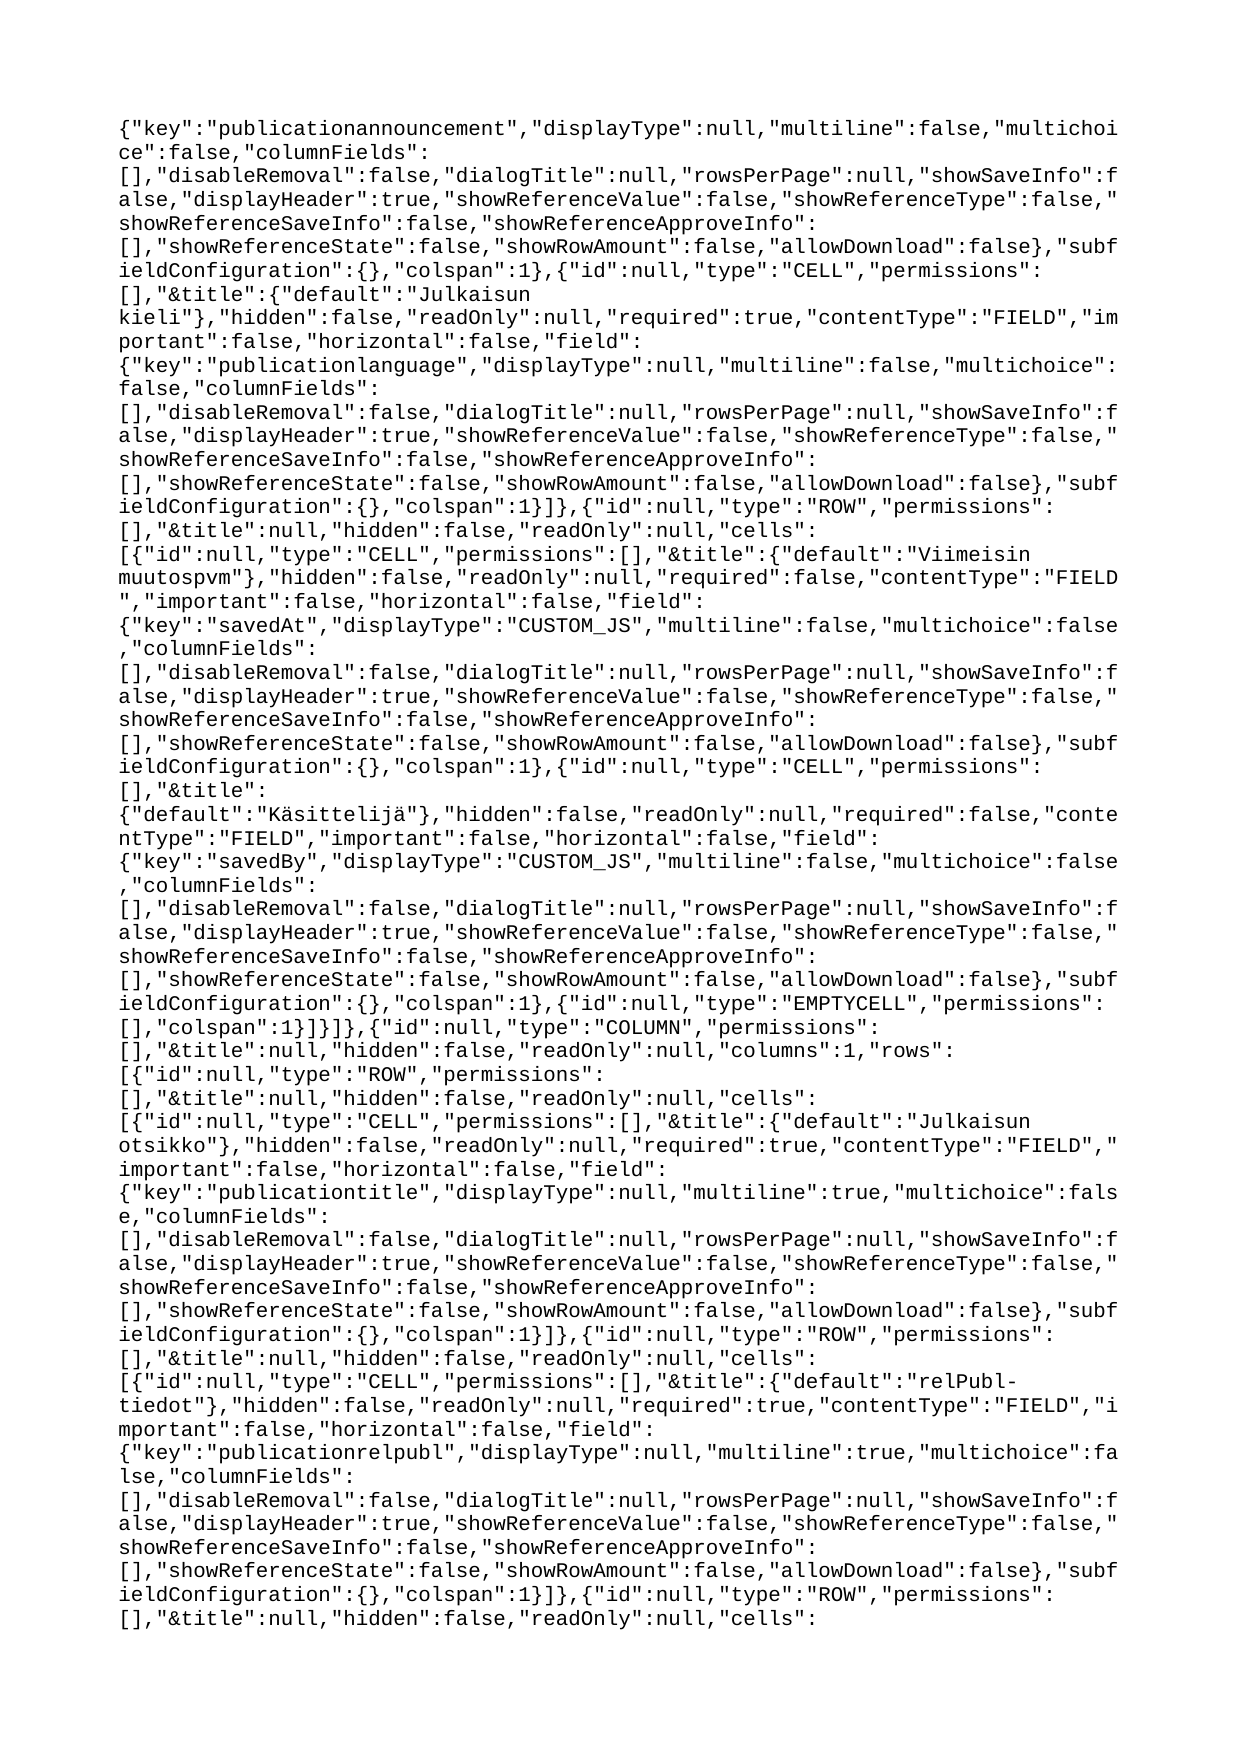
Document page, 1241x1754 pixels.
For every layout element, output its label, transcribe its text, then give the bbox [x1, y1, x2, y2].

text {"key":"publicationannouncement","displayType":null,"multiline":false,"multichoice":false,"columnFields":[],"disableRemoval":false,"dialogTitle":null,"rowsPerPage":null,"showSaveInfo":false,"displayHeader":true,"showReferenceValue":false,"showReferenceType":false,"showReferenceSaveInfo":false,"showReferenceApproveInfo":[],"showReferenceState":false,"showRowAmount":false,"allowDownload":false},"subfieldConfiguration":{},"colspan":1},{"id":null,"type":"CELL","permissions":[],"&title":{"default":"Julkaisun kieli"},"hidden":false,"readOnly":null,"required":true,"contentType":"FIELD","important":false,"horizontal":false,"field":{"key":"publicationlanguage","displayType":null,"multiline":false,"multichoice":false,"columnFields":[],"disableRemoval":false,"dialogTitle":null,"rowsPerPage":null,"showSaveInfo":false,"displayHeader":true,"showReferenceValue":false,"showReferenceType":false,"showReferenceSaveInfo":false,"showReferenceApproveInfo":[],"showReferenceState":false,"showRowAmount":false,"allowDownload":false},"subfieldConfiguration":{},"colspan":1}]},{"id":null,"type":"ROW","permissions":[],"&title":null,"hidden":false,"readOnly":null,"cells":[{"id":null,"type":"CELL","permissions":[],"&title":{"default":"Viimeisin muutospvm"},"hidden":false,"readOnly":null,"required":false,"contentType":"FIELD","important":false,"horizontal":false,"field":{"key":"savedAt","displayType":"CUSTOM_JS","multiline":false,"multichoice":false,"columnFields":[],"disableRemoval":false,"dialogTitle":null,"rowsPerPage":null,"showSaveInfo":false,"displayHeader":true,"showReferenceValue":false,"showReferenceType":false,"showReferenceSaveInfo":false,"showReferenceApproveInfo":[],"showReferenceState":false,"showRowAmount":false,"allowDownload":false},"subfieldConfiguration":{},"colspan":1},{"id":null,"type":"CELL","permissions":[],"&title":{"default":"Käsittelijä"},"hidden":false,"readOnly":null,"required":false,"contentType":"FIELD","important":false,"horizontal":false,"field":{"key":"savedBy","displayType":"CUSTOM_JS","multiline":false,"multichoice":false,"columnFields":[],"disableRemoval":false,"dialogTitle":null,"rowsPerPage":null,"showSaveInfo":false,"displayHeader":true,"showReferenceValue":false,"showReferenceType":false,"showReferenceSaveInfo":false,"showReferenceApproveInfo":[],"showReferenceState":false,"showRowAmount":false,"allowDownload":false},"subfieldConfiguration":{},"colspan":1},{"id":null,"type":"EMPTYCELL","permissions":[],"colspan":1}]}]},{"id":null,"type":"COLUMN","permissions":[],"&title":null,"hidden":false,"readOnly":null,"columns":1,"rows":[{"id":null,"type":"ROW","permissions":[],"&title":null,"hidden":false,"readOnly":null,"cells":[{"id":null,"type":"CELL","permissions":[],"&title":{"default":"Julkaisun otsikko"},"hidden":false,"readOnly":null,"required":true,"contentType":"FIELD","important":false,"horizontal":false,"field":{"key":"publicationtitle","displayType":null,"multiline":true,"multichoice":false,"columnFields":[],"disableRemoval":false,"dialogTitle":null,"rowsPerPage":null,"showSaveInfo":false,"displayHeader":true,"showReferenceValue":false,"showReferenceType":false,"showReferenceSaveInfo":false,"showReferenceApproveInfo":[],"showReferenceState":false,"showRowAmount":false,"allowDownload":false},"subfieldConfiguration":{},"colspan":1}]},{"id":null,"type":"ROW","permissions":[],"&title":null,"hidden":false,"readOnly":null,"cells":[{"id":null,"type":"CELL","permissions":[],"&title":{"default":"relPubl-tiedot"},"hidden":false,"readOnly":null,"required":true,"contentType":"FIELD","important":false,"horizontal":false,"field":{"key":"publicationrelpubl","displayType":null,"multiline":true,"multichoice":false,"columnFields":[],"disableRemoval":false,"dialogTitle":null,"rowsPerPage":null,"showSaveInfo":false,"displayHeader":true,"showReferenceValue":false,"showReferenceType":false,"showReferenceSaveInfo":false,"showReferenceApproveInfo":[],"showReferenceState":false,"showRowAmount":false,"allowDownload":false},"subfieldConfiguration":{},"colspan":1}]},{"id":null,"type":"ROW","permissions":[],"&title":null,"hidden":false,"readOnly":null,"cells": [118, 118, 1122, 1631]
